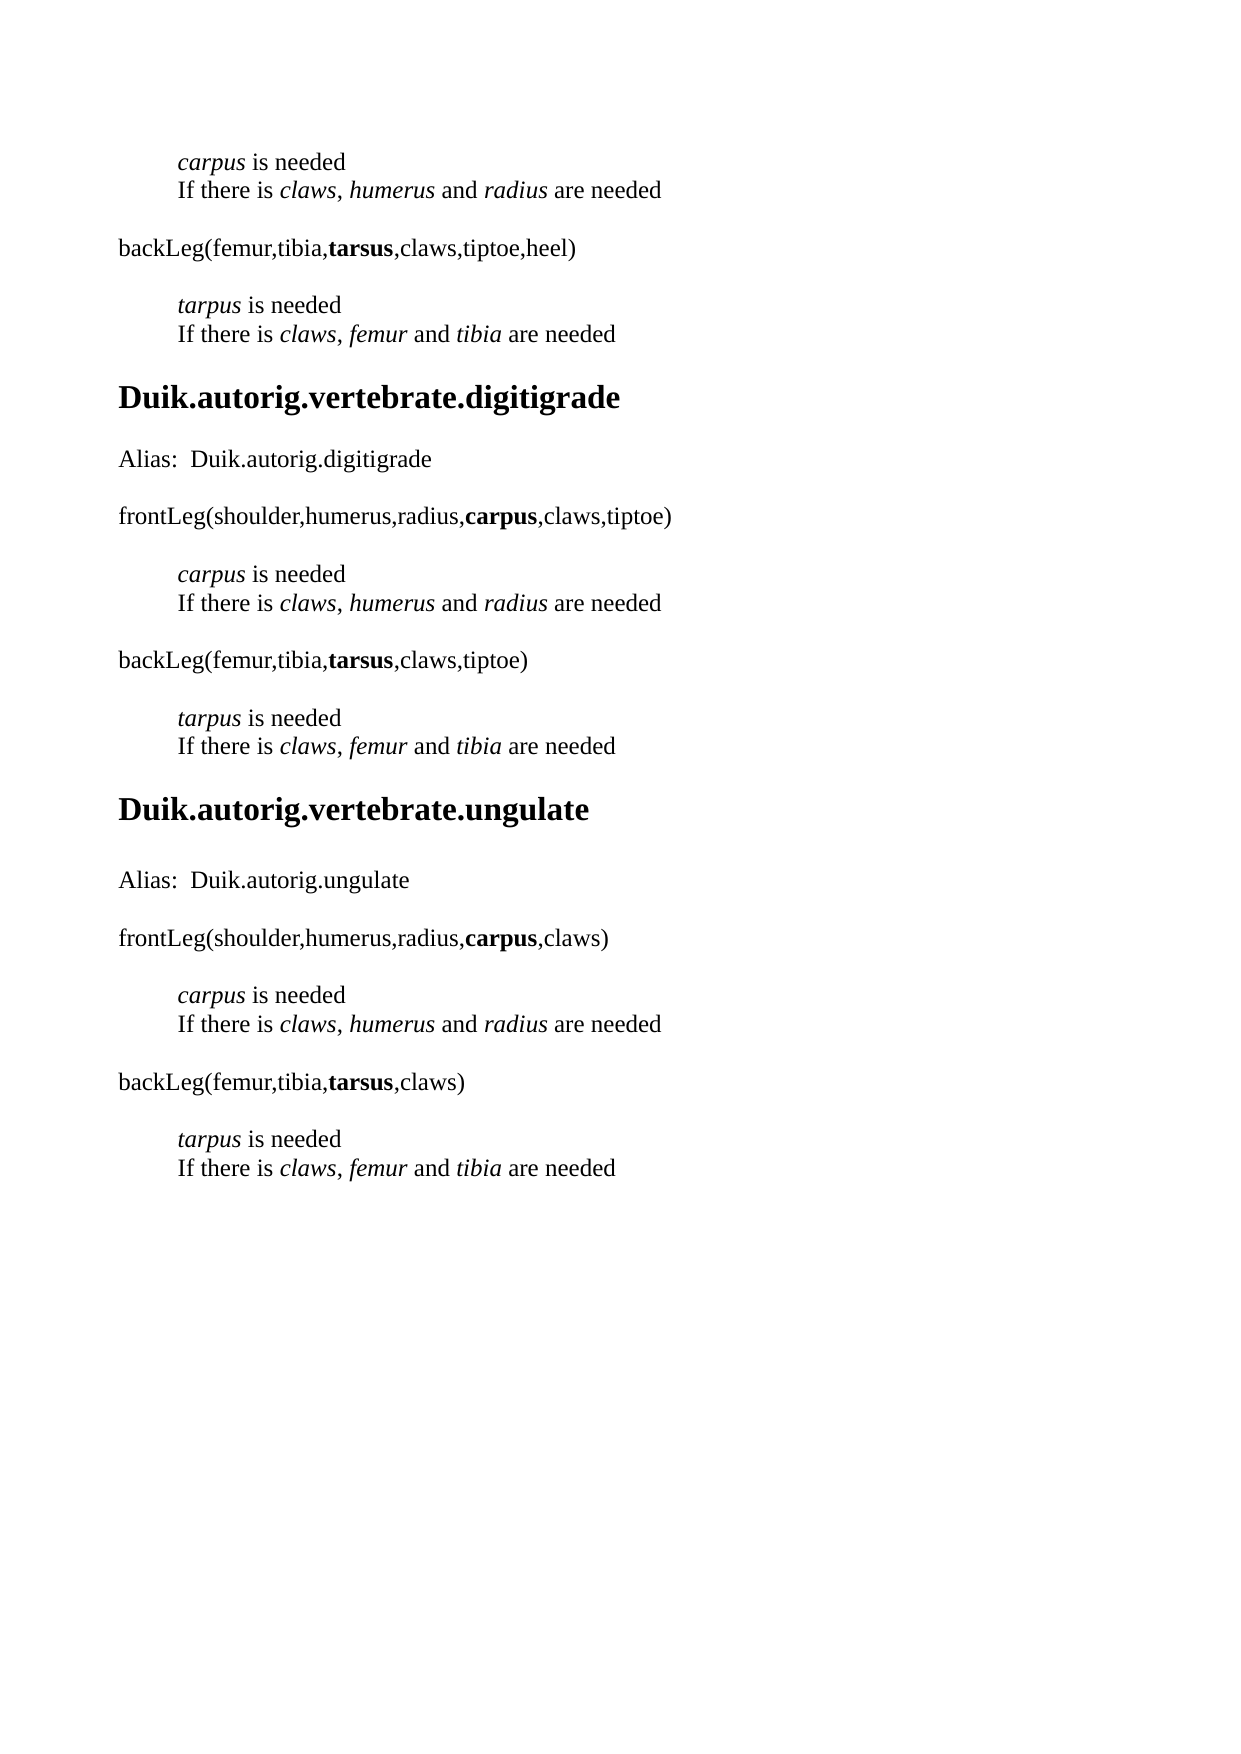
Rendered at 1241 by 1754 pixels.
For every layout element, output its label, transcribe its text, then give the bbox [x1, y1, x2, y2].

text backLeg(femur,tibia,tarsus,claws,tiptoe) [118, 645, 1122, 674]
text Duik.autorig.vertebrate.ungulate [118, 789, 1122, 827]
text carpus is needed [118, 559, 1122, 588]
text carpus is needed [118, 147, 1122, 176]
text backLeg(femur,tibia,tarsus,claws) [118, 1067, 1122, 1096]
text If there is claws, femur and tibia are needed [118, 731, 1122, 760]
text frontLeg(shoulder,humerus,radius,carpus,claws,tiptoe) [118, 501, 1122, 530]
text If there is claws, humerus and radius are needed [118, 588, 1122, 616]
text tarpus is needed [118, 703, 1122, 731]
text Alias: Duik.autorig.digitigrade [118, 444, 1122, 473]
text If there is claws, femur and tibia are needed [118, 1153, 1122, 1182]
text tarpus is needed [118, 1124, 1122, 1153]
text frontLeg(shoulder,humerus,radius,carpus,claws) [118, 923, 1122, 952]
text Duik.autorig.vertebrate.digitigrade [118, 377, 1122, 415]
text backLeg(femur,tibia,tarsus,claws,tiptoe,heel) [118, 233, 1122, 262]
text If there is claws, femur and tibia are needed [118, 319, 1122, 348]
text If there is claws, humerus and radius are needed [118, 1009, 1122, 1038]
text Alias: Duik.autorig.ungulate [118, 866, 1122, 894]
text tarpus is needed [118, 291, 1122, 319]
text If there is claws, humerus and radius are needed [118, 176, 1122, 204]
text carpus is needed [118, 981, 1122, 1009]
